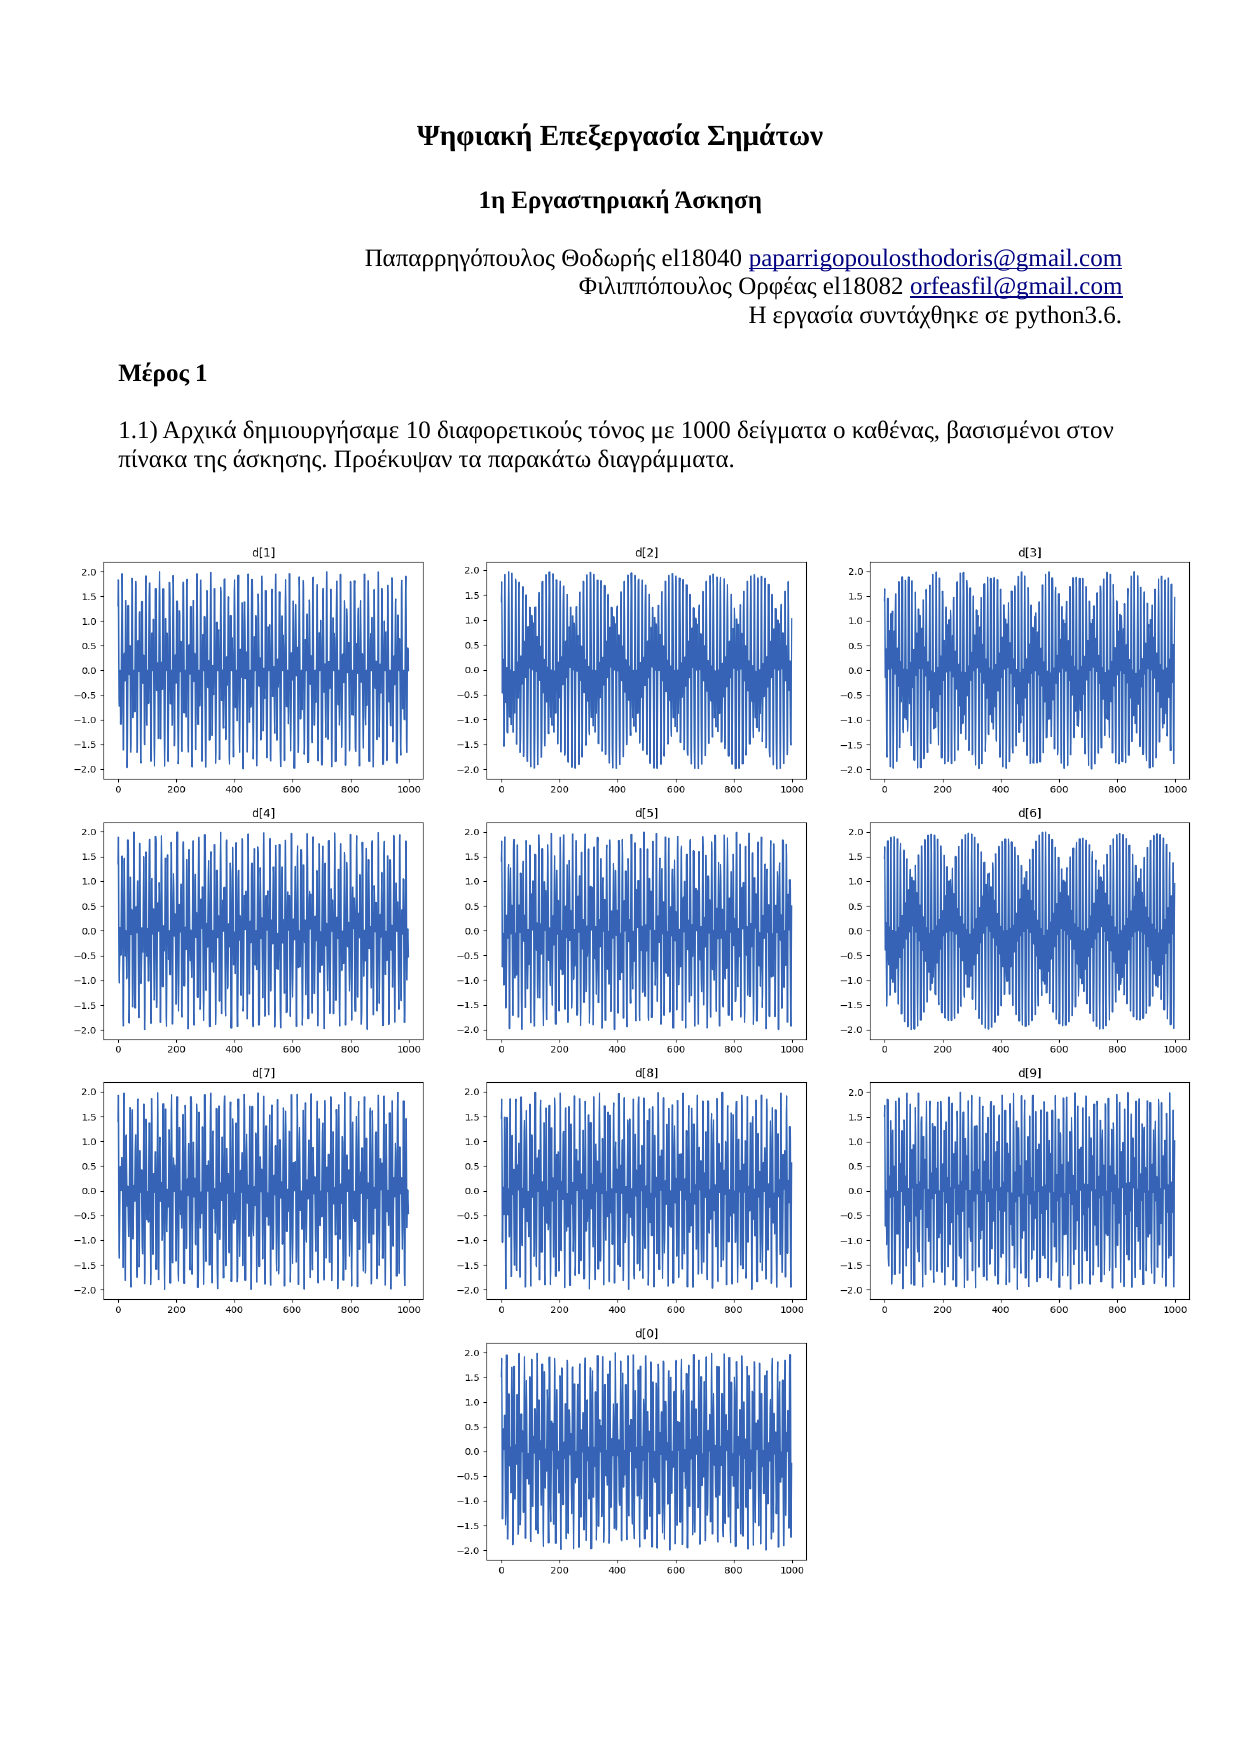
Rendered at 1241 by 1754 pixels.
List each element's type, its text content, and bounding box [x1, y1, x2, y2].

text Η εργασία συντάχθηκε σε python3.6. [118, 300, 1122, 329]
text Παπαρρηγόπουλος Θοδωρής el18040 paparrigopoulosthodoris@gmail.com [118, 243, 1122, 271]
text Μέρος 1 [118, 358, 1122, 386]
text Ψηφιακή Επεξεργασία Σημάτων [118, 118, 1122, 185]
text 1.1) Αρχικά δημιουργήσαμε 10 διαφορετικούς τόνος με 1000 δείγματα ο καθένας, βασισμένοι στον πίνακα της άσκησης. Προέκυψαν τα παρακάτω διαγράμματα. [118, 415, 1122, 473]
picture [23, 518, 1236, 1602]
text Φιλιππόπουλος Ορφέας el18082 orfeasfil@gmail.com [118, 271, 1122, 300]
text 1η Εργαστηριακή Άσκηση [118, 185, 1122, 214]
